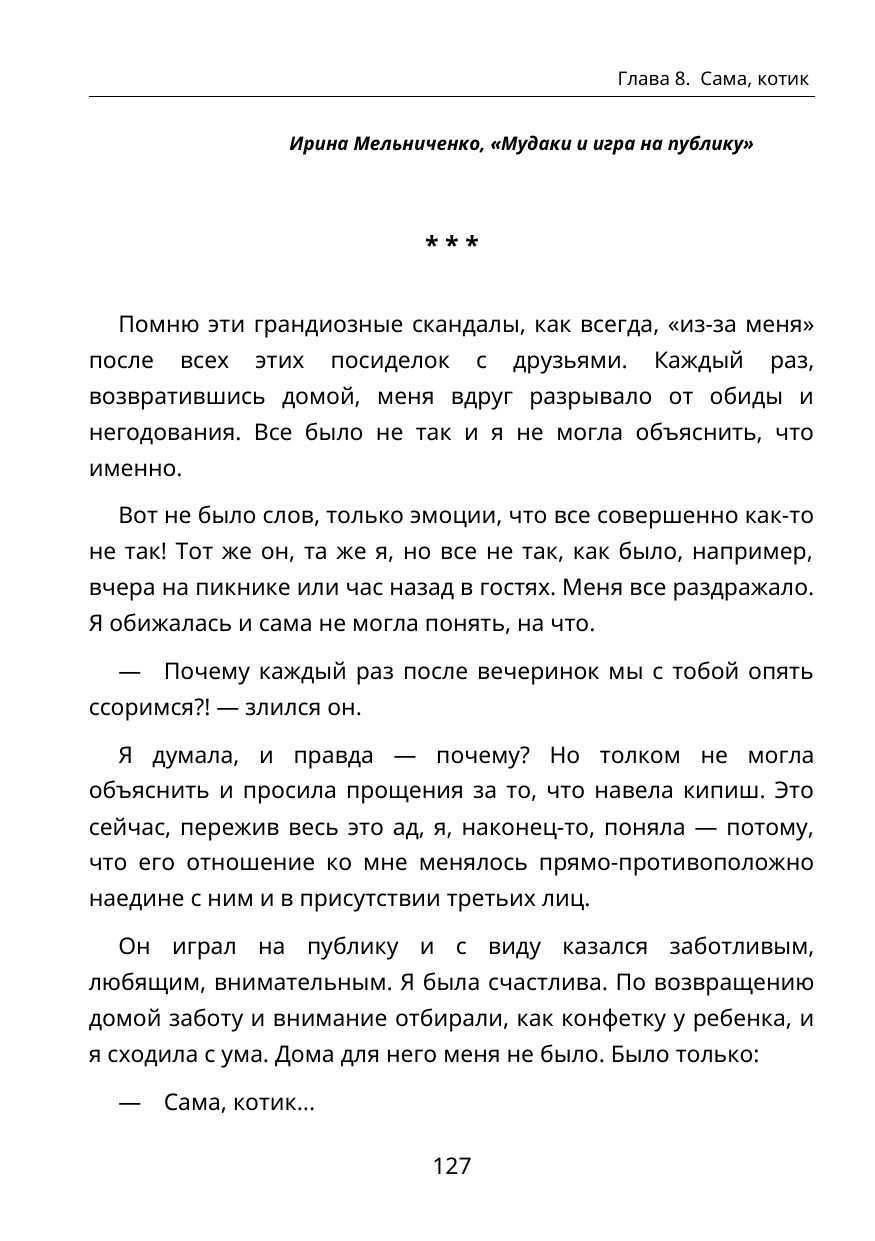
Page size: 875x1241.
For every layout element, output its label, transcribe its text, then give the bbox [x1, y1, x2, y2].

text Он играл на публику и с виду казался заботливым, любящим, внимательным. Я была счастлива. По возвращению домой заботу и внимание отбирали, как конфетку у ребенка, и я сходила с ума. Дома для него меня не было. Было только: [88, 930, 815, 1069]
text Вот не было слов, только эмоции, что все совершенно как-то не так! Тот же он, та же я, но все не так, как было, например, вчера на пикнике или час назад в гостях. Меня все раздражало. Я обижалась и сама не могла понять, на что. [88, 499, 815, 638]
text Ирина Мельниченко, «Мудаки и игра на публику» [148, 126, 756, 156]
text Помню эти грандиозные скандалы, как всегда, «из-за меня» после всех этих посиделок с друзьями. Каждый раз, возвратившись домой, меня вдруг разрывало от обиды и негодования. Все было не так и я не могла объяснить, что именно. [88, 308, 815, 483]
list Почему каждый раз после вечеринок мы с тобой опять ссоримся?! — злился он. [88, 655, 815, 722]
subtitle * * * [88, 227, 815, 261]
list Сама, котик... [88, 1086, 815, 1117]
text Я думала, и правда — почему? Но толком не могла объяснить и просила прощения за то, что навела кипиш. Это сейчас, пережив весь это ад, я, наконец-то, поняла — потому, что его отношение ко мне менялось прямо-противоположно наедине с ним и в присутствии третьих лиц. [88, 738, 815, 913]
